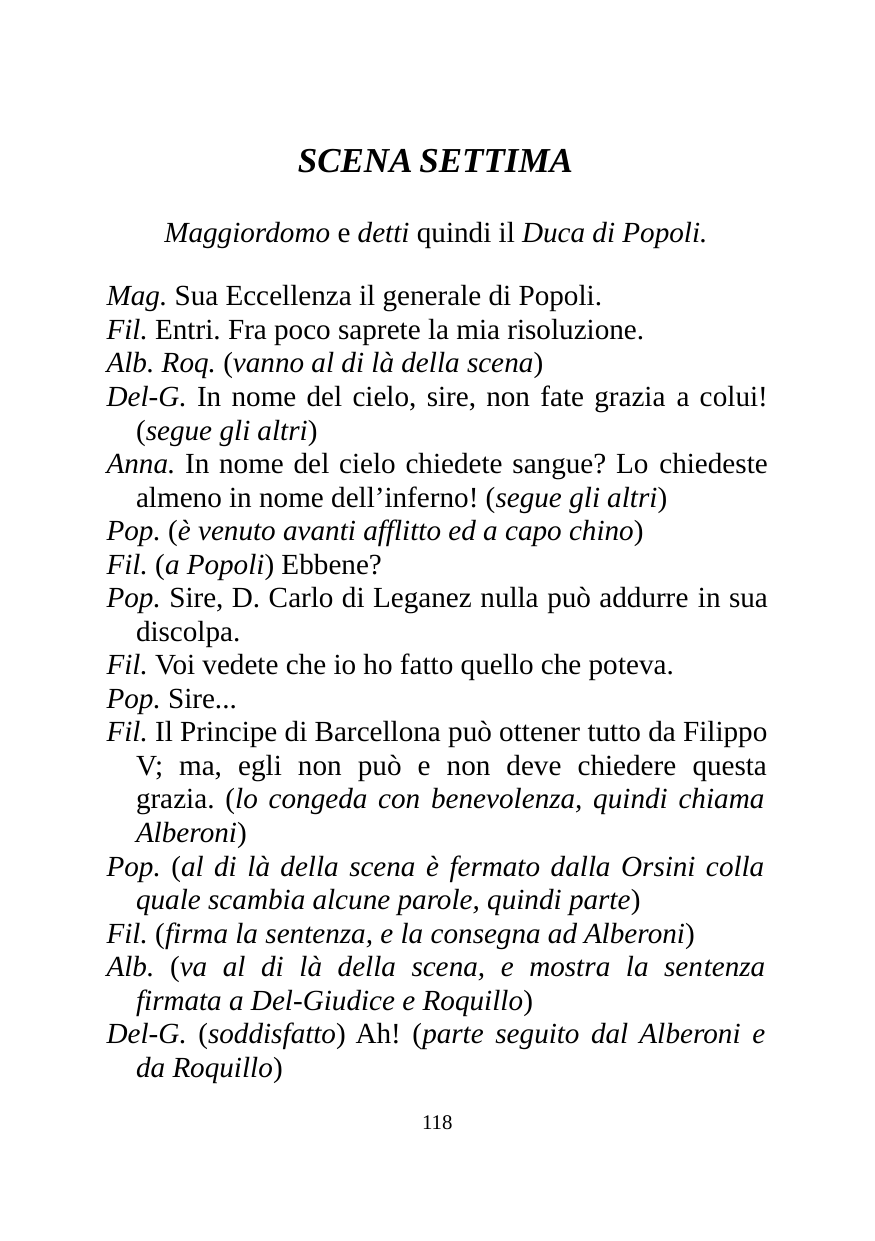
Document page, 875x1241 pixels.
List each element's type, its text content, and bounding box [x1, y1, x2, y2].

text Alb. Roq. (vanno al di là della scena) [106, 346, 768, 379]
text Fil. Il Principe di Barcellona può ottener tutto da Filippo V; ma, egli non può e non deve chiedere questa grazia. (lo congeda con benevolenza, quindi chiama Alberoni) [106, 714, 768, 849]
text Fil. Entri. Fra poco saprete la mia risoluzione. [106, 312, 768, 346]
text Pop. (è venuto avanti afflitto ed a capo chino) [106, 513, 768, 547]
subtitle SCENA SETTIMA [106, 140, 768, 180]
text Mag. Sua Eccellenza il generale di Popoli. [106, 278, 768, 312]
text Alb. (va al di là della scena, e mostra la sentenza firmata a Del-Giudice e Roquillo) [106, 949, 768, 1016]
text Pop. Sire, D. Carlo di Leganez nulla può addurre in sua discolpa. [106, 580, 768, 647]
text Fil. (firma la sentenza, e la consegna ad Alberoni) [106, 916, 768, 949]
text Pop. (al di là della scena è fermato dalla Orsini colla quale scambia alcune parole, quindi parte) [106, 849, 768, 916]
text Anna. In nome del cielo chiedete sangue? Lo chiedeste almeno in nome dell’inferno! (segue gli altri) [106, 446, 768, 513]
text Del-G. (soddisfatto) Ah! (parte seguito dal Alberoni e da Roquillo) [106, 1016, 768, 1083]
text Fil. (a Popoli) Ebbene? [106, 547, 768, 580]
text Pop. Sire... [106, 681, 768, 714]
text Maggiordomo e detti quindi il Duca di Popoli. [106, 216, 768, 249]
text Del-G. In nome del cielo, sire, non fate grazia a colui! (segue gli altri) [106, 379, 768, 446]
text Fil. Voi vedete che io ho fatto quello che poteva. [106, 647, 768, 681]
